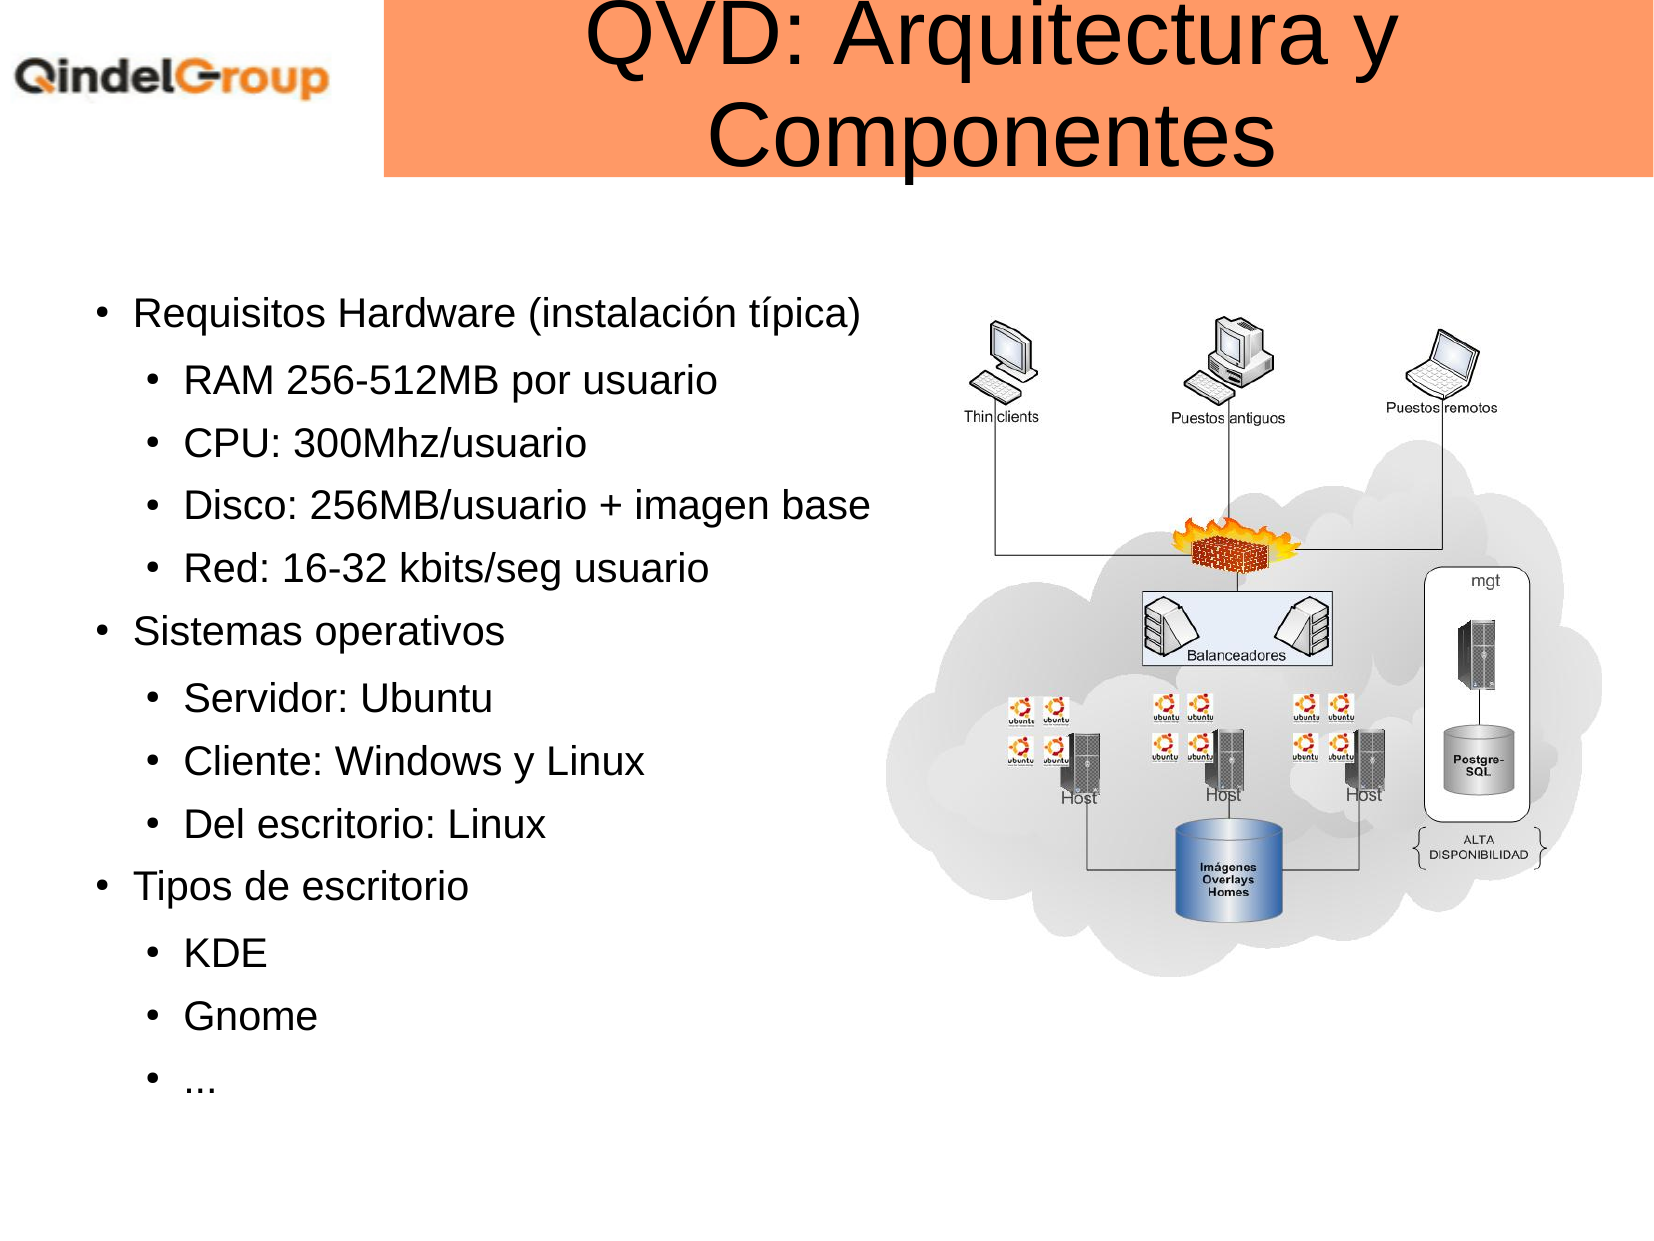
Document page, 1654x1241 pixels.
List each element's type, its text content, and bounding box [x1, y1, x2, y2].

list Requisitos Hardware (instalación típica) RAM 256-512MB por usuario CPU: 300Mhz/usuario Disco: 256MB/usuario + imagen base Red: 16-32 kbits/seg usuario Sistemas operativos Servidor: Ubuntu Cliente: Windows y Linux Del escritorio: Linux Tipos de escritorio KDE Gnome ... [82, 290, 1571, 1109]
picture [4, 51, 344, 107]
title QVD: Arquitectura y Componentes [413, 0, 1571, 187]
picture [885, 315, 1602, 977]
